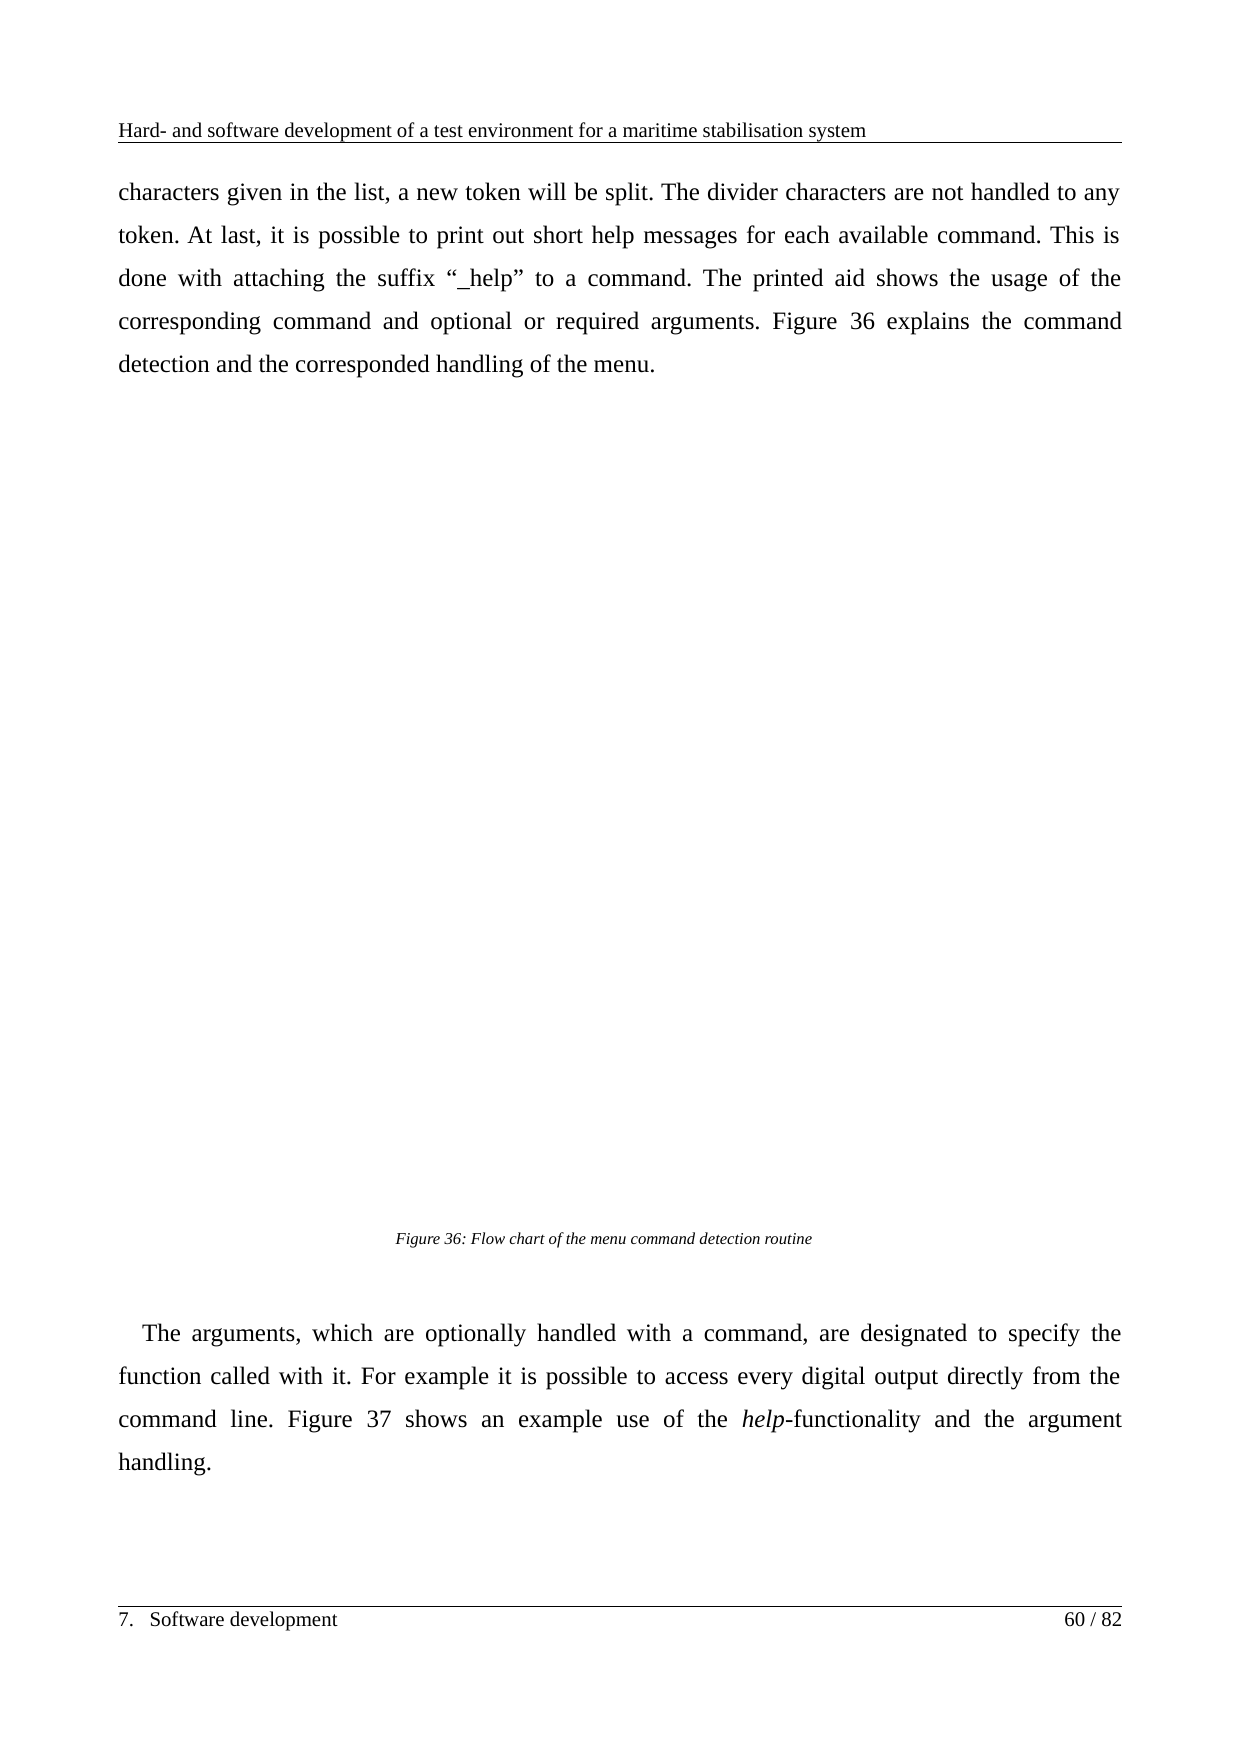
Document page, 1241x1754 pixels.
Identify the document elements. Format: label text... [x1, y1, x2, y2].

text characters given in the list, a new token will be split. The divider characters are not handled to any token. At last, it is possible to print out short help messages for each available command. This is done with attaching the suffix “_help” to a command. The printed aid shows the usage of the corresponding command and optional or required arguments. Figure 36 explains the command detection and the corresponded handling of the menu. [118, 177, 1122, 378]
text Figure 36: Flow chart of the menu command detection routine [395, 418, 845, 1248]
text The arguments, which are optionally handled with a command, are designated to specify the function called with it. For example it is possible to access every digital output directly from the command line. Figure 37 shows an example use of the help-functionality and the argument handling. [118, 1318, 1122, 1476]
